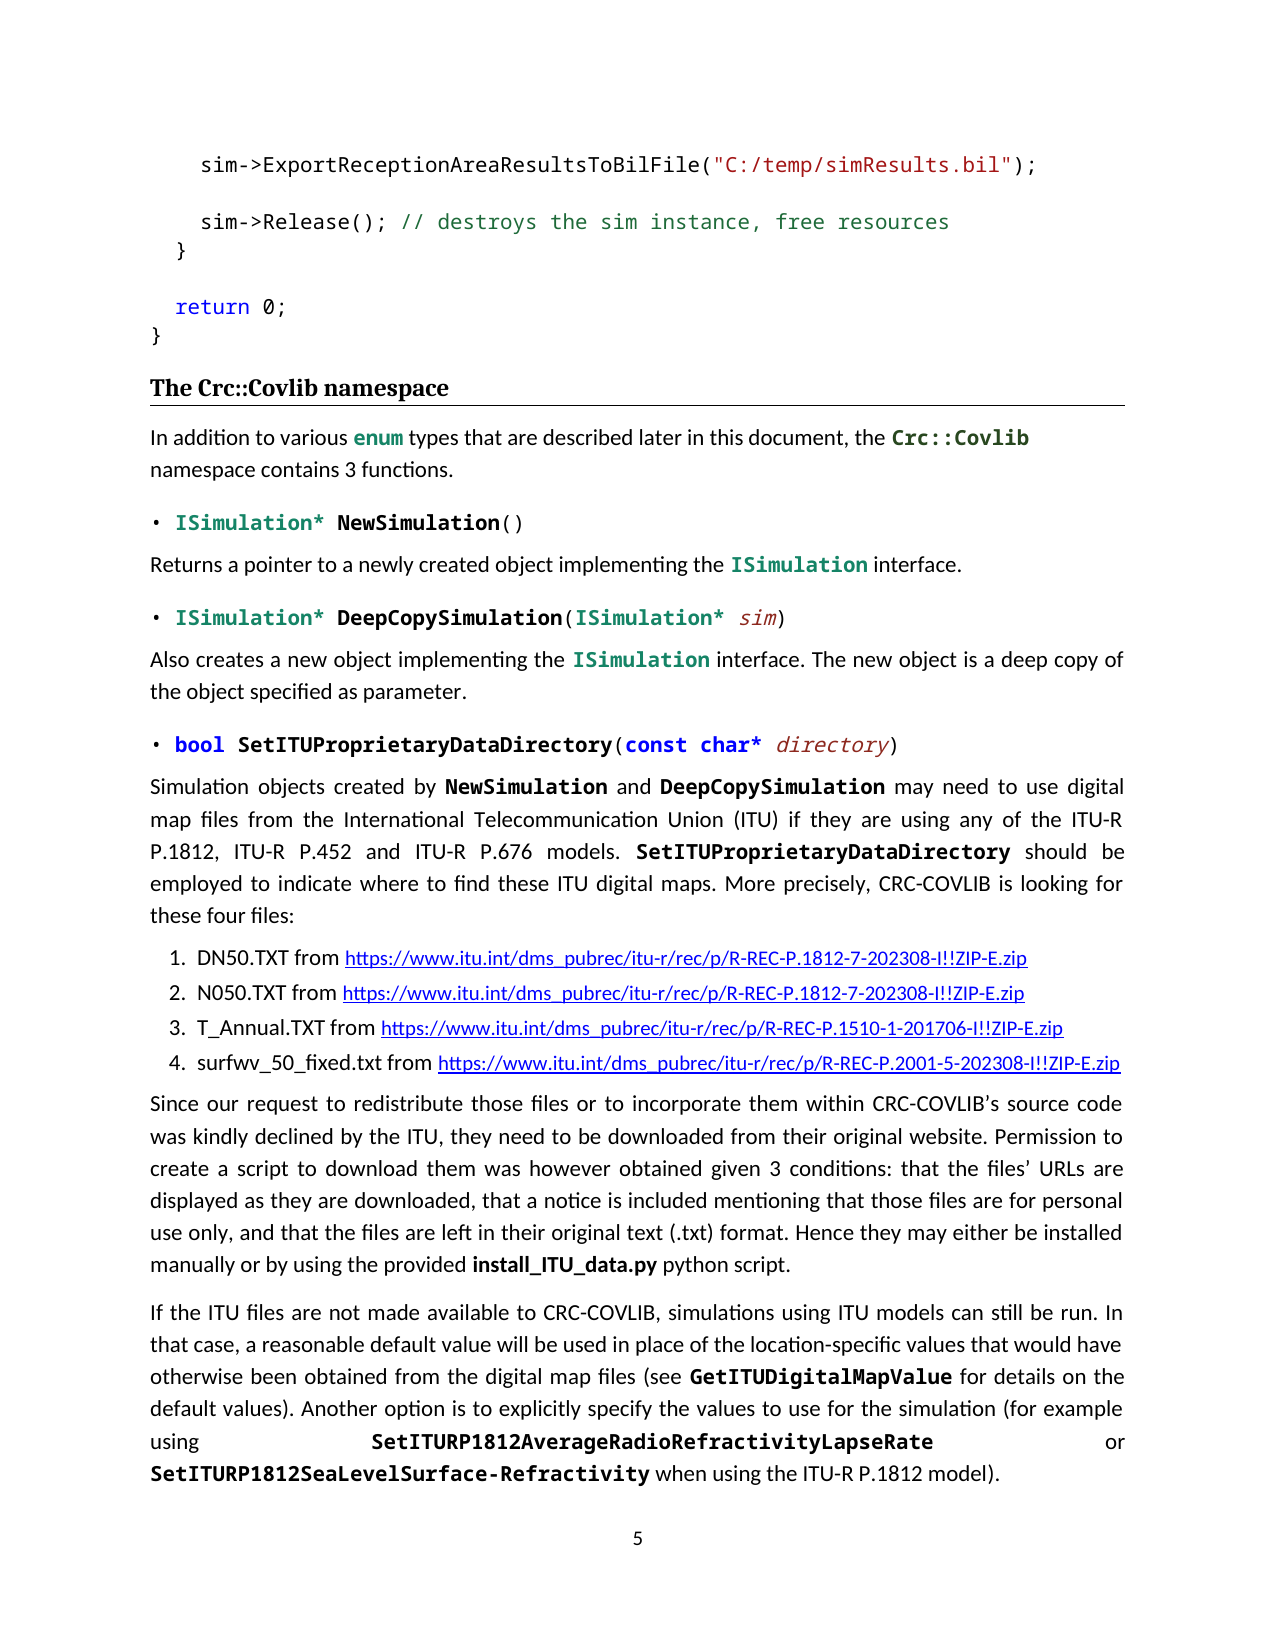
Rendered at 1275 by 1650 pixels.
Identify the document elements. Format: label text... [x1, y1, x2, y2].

text } [150, 235, 1125, 264]
text If the ITU files are not made available to CRC-COVLIB, simulations using ITU models can still be run. In that case, a reasonable default value will be used in place of the location-specific values that would have otherwise been obtained from the digital map files (see GetITUDigitalMapValue for details on the default values). Another option is to explicitly specify the values to use for the simulation (for example using SetITURP1812AverageRadioRefractivityLapseRate or SetITURP1812SeaLevelSurface-Refractivity when using the ITU-R P.1812 model). [150, 1298, 1125, 1488]
text • ISimulation* NewSimulation() [150, 508, 1125, 537]
text Also creates a new object implementing the ISimulation interface. The new object is a deep copy of the object specified as parameter. [150, 645, 1125, 706]
text Simulation objects created by NewSimulation and DeepCopySimulation may need to use digital map files from the International Telecommunication Union (ITU) if they are using any of the ITU-R P.1812, ITU-R P.452 and ITU-R P.676 models. SetITUProprietaryDataDirectory should be employed to indicate where to find these ITU digital maps. More precisely, CRC-COVLIB is looking for these four files: [150, 772, 1125, 930]
subtitle The Crc::Covlib namespace [150, 374, 1125, 405]
text In addition to various enum types that are described later in this document, the Crc::Covlib namespace contains 3 functions. [150, 423, 1125, 483]
list DN50.TXT from https://www.itu.int/dms_pubrec/itu-r/rec/p/R-REC-P.1812-7-202308-I!!ZIP-E.zip [169, 943, 1125, 971]
text sim->ExportReceptionAreaResultsToBilFile("C:/temp/simResults.bil"); [150, 150, 1125, 178]
list T_Annual.TXT from https://www.itu.int/dms_pubrec/itu-r/rec/p/R-REC-P.1510-1-201706-I!!ZIP-E.zip [169, 1013, 1125, 1041]
text • bool SetITUProprietaryDataDirectory(const char* directory) [150, 731, 1125, 759]
text Since our request to redistribute those files or to incorporate them within CRC-COVLIB’s source code was kindly declined by the ITU, they need to be downloaded from their original website. Permission to create a script to download them was however obtained given 3 conditions: that the files’ URLs are displayed as they are downloaded, that a notice is included mentioning that those files are for personal use only, and that the files are left in their original text (.txt) format. Hence they may either be installed manually or by using the provided install_ITU_data.py python script. [150, 1089, 1125, 1278]
list surfwv_50_fixed.txt from https://www.itu.int/dms_pubrec/itu-r/rec/p/R-REC-P.2001-5-202308-I!!ZIP-E.zip [169, 1048, 1125, 1076]
text sim->Release(); // destroys the sim instance, free resources [150, 207, 1125, 235]
text Returns a pointer to a newly created object implementing the ISimulation interface. [150, 550, 1125, 578]
text • ISimulation* DeepCopySimulation(ISimulation* sim) [150, 603, 1125, 632]
text } [150, 321, 1125, 349]
list N050.TXT from https://www.itu.int/dms_pubrec/itu-r/rec/p/R-REC-P.1812-7-202308-I!!ZIP-E.zip [169, 978, 1125, 1006]
text return 0; [75, 292, 1125, 321]
